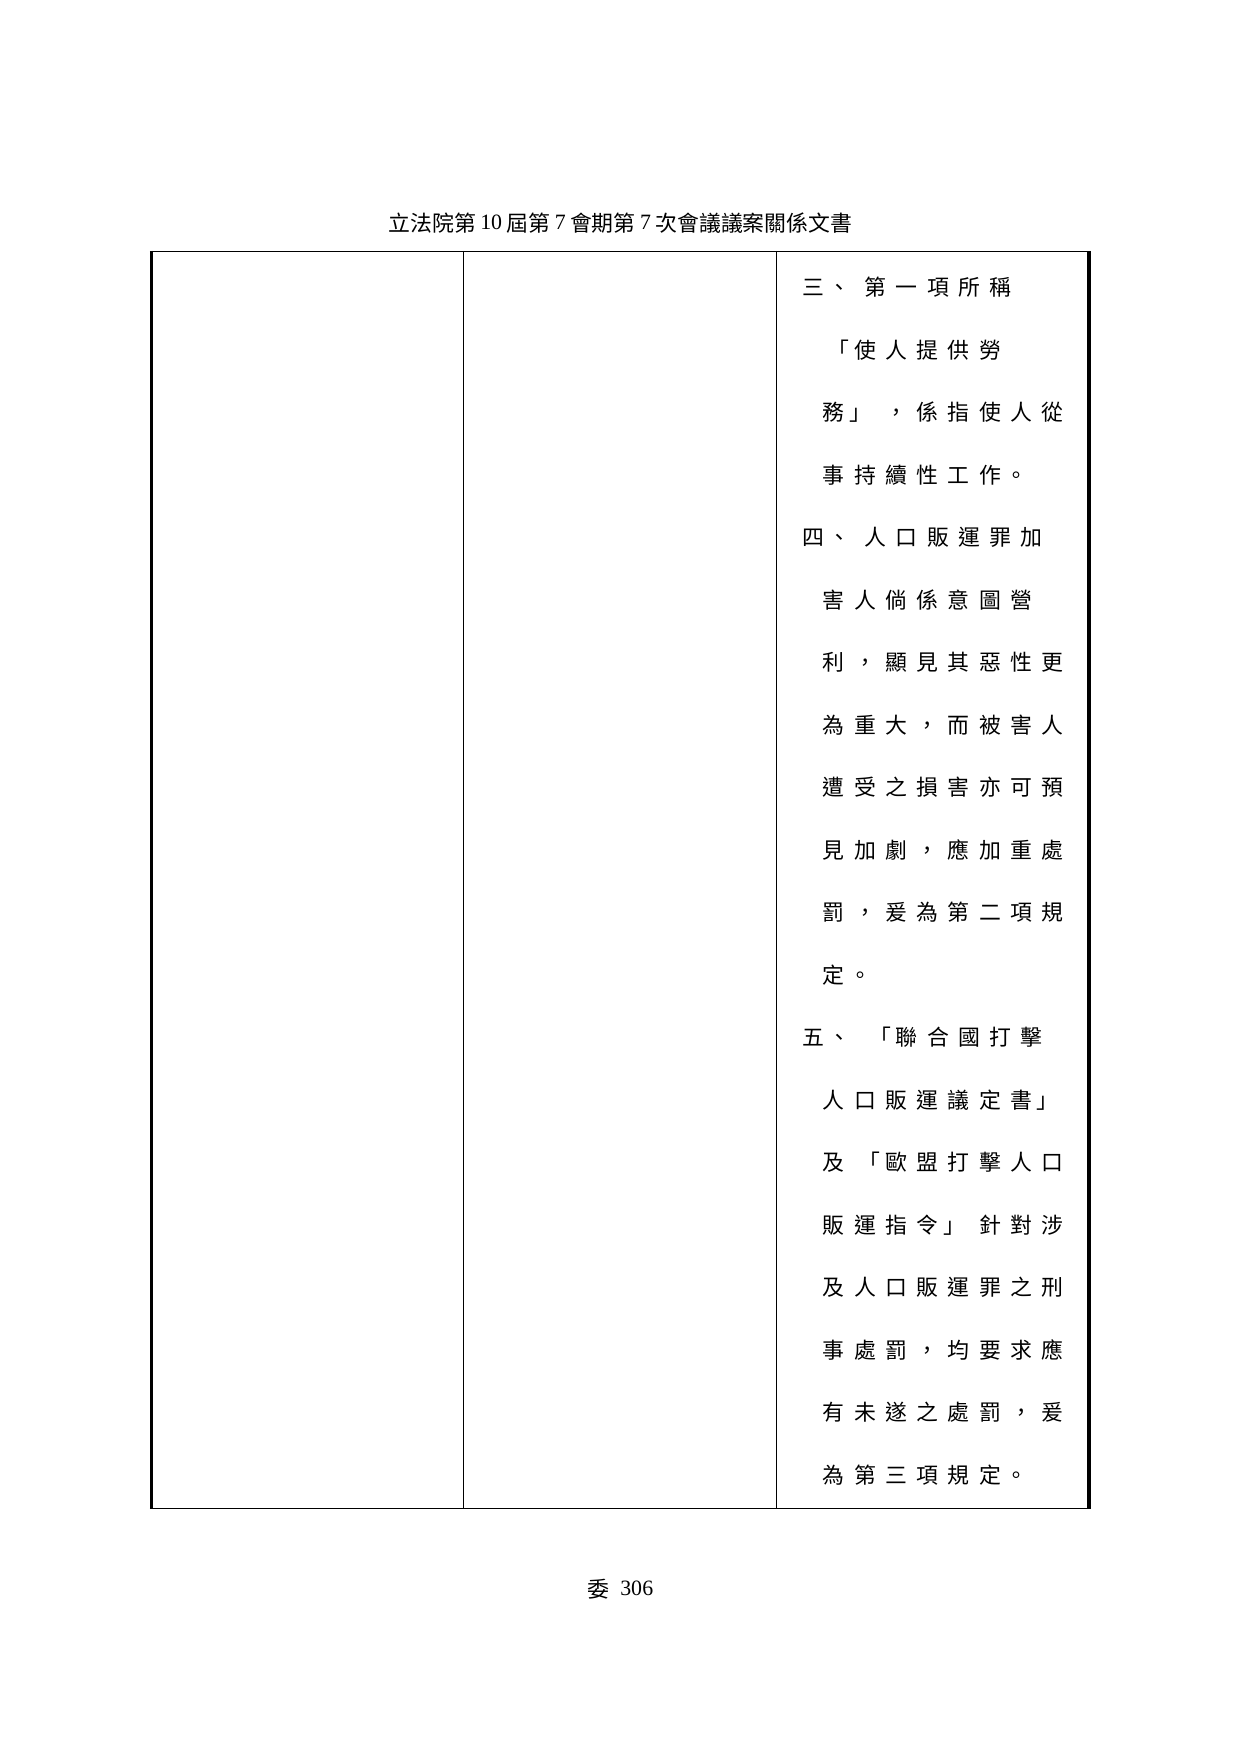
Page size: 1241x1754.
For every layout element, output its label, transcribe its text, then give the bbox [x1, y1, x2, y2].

table_cell 三、第一項所稱「使人提供勞務」，係指使人從事持續性工作。 四、人口販運罪加害人倘係意圖營利，顯見其惡性更為重大，而被害人遭受之損害亦可預見加劇，應加重處罰，爰為第二項規定。 五、「聯合國打擊人口販運議定書」及「歐盟打擊人口販運指令」針對涉及人口販運罪之刑事處罰，均要求應有未遂之處罰，爰為第三項規定。 [777, 252, 1087, 1508]
table_cell [464, 252, 776, 1508]
table_cell [153, 252, 463, 1508]
